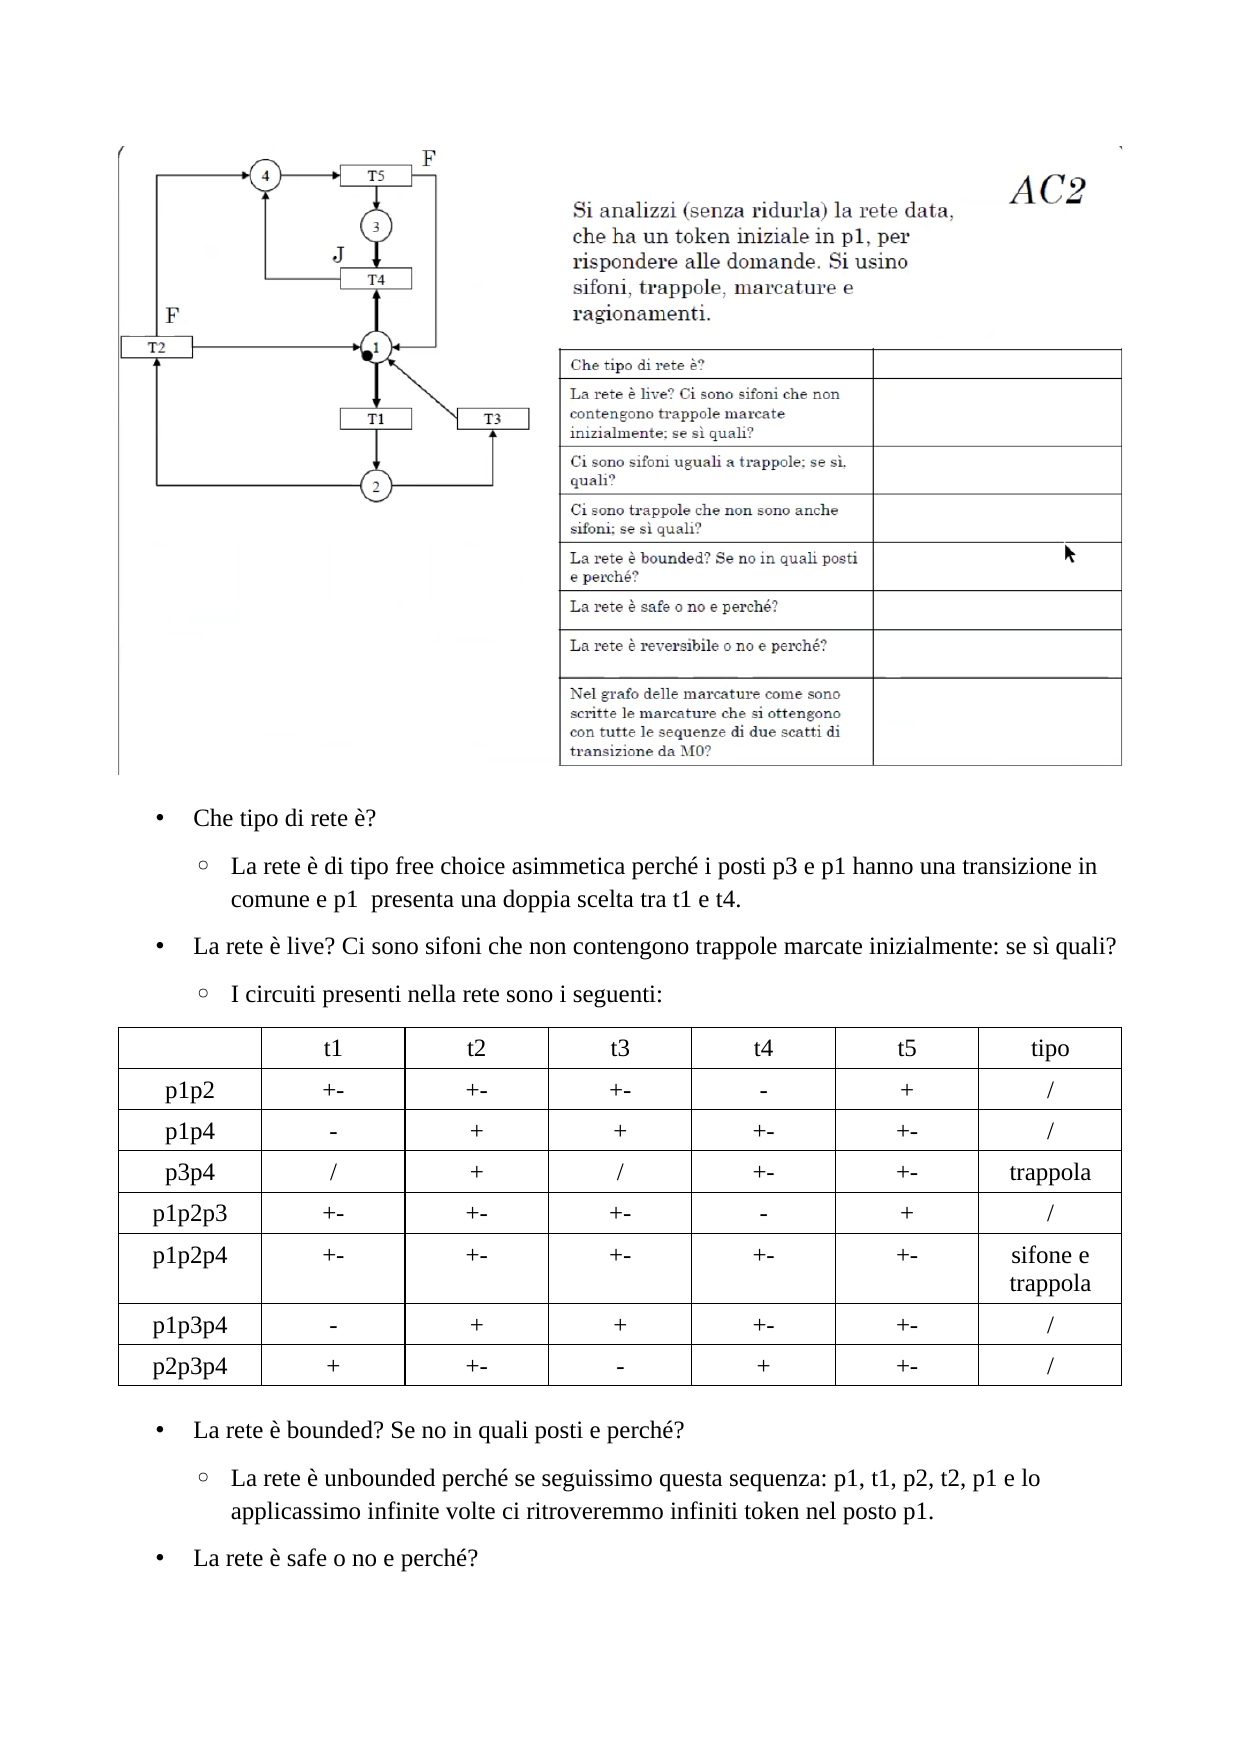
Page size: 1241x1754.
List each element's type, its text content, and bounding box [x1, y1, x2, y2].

table_cell - [262, 1110, 404, 1150]
table_header t2 [406, 1028, 548, 1068]
table_cell +- [262, 1193, 404, 1233]
table_cell + [836, 1193, 978, 1233]
table_cell +- [406, 1069, 548, 1109]
table_header t5 [836, 1028, 978, 1068]
table_header tipo [979, 1028, 1121, 1068]
table_cell p1p2p3 [119, 1193, 261, 1233]
table_cell + [406, 1304, 548, 1344]
list La rete è di tipo free choice asimmetica perché i posti p3 e p1 hanno una transizione in comune e p1 presenta una doppia scelta tra t1 e t4. [193, 851, 1122, 913]
table_cell p1p4 [119, 1110, 261, 1150]
table_cell +- [692, 1234, 835, 1303]
table_cell / [979, 1110, 1121, 1150]
table_cell +- [836, 1345, 978, 1385]
table_cell + [549, 1304, 691, 1344]
list La rete è live? Ci sono sifoni che non contengono trappole marcate inizialmente: se sì quali? [156, 931, 1122, 960]
table_cell +- [692, 1304, 835, 1344]
table_cell + [406, 1110, 548, 1150]
table_cell + [549, 1110, 691, 1150]
table_cell +- [836, 1304, 978, 1344]
list I circuiti presenti nella rete sono i seguenti: [193, 979, 1122, 1008]
table_cell - [549, 1345, 691, 1385]
table_cell +- [549, 1193, 691, 1233]
table_cell +- [549, 1234, 691, 1303]
table_cell p2p3p4 [119, 1345, 261, 1385]
table_cell + [692, 1345, 835, 1385]
table_header [119, 1028, 261, 1068]
table_cell +- [836, 1151, 978, 1192]
table_header t3 [549, 1028, 691, 1068]
table_cell +- [262, 1234, 404, 1303]
list Che tipo di rete è? [156, 803, 1122, 832]
table_cell / [549, 1151, 691, 1192]
table_cell + [406, 1151, 548, 1192]
list La rete è bounded? Se no in quali posti e perché? [156, 1415, 1122, 1444]
list La rete è unbounded perché se seguissimo questa sequenza: p1, t1, p2, t2, p1 e lo applicassimo infinite volte ci ritroveremmo infiniti token nel posto p1. [193, 1463, 1122, 1524]
table_cell + [836, 1069, 978, 1109]
table_cell +- [406, 1345, 548, 1385]
table_cell +- [406, 1193, 548, 1233]
table_cell p3p4 [119, 1151, 261, 1192]
table_cell / [979, 1345, 1121, 1385]
table_cell - [692, 1193, 835, 1233]
table_cell + [262, 1345, 404, 1385]
table_cell / [979, 1069, 1121, 1109]
table_cell +- [692, 1110, 835, 1150]
list La rete è safe o no e perché? [156, 1543, 1122, 1572]
table_cell +- [406, 1234, 548, 1303]
table_cell +- [692, 1151, 835, 1192]
table_cell p1p2 [119, 1069, 261, 1109]
table_cell - [262, 1304, 404, 1344]
table_cell +- [262, 1069, 404, 1109]
table_cell / [979, 1304, 1121, 1344]
table_cell +- [549, 1069, 691, 1109]
table_cell / [262, 1151, 404, 1192]
table_header t4 [692, 1028, 835, 1068]
table_cell sifone e trappola [979, 1234, 1121, 1303]
table_cell +- [836, 1110, 978, 1150]
picture [118, 146, 1123, 775]
table_header t1 [262, 1028, 404, 1068]
table_cell p1p3p4 [119, 1304, 261, 1344]
table_cell trappola [979, 1151, 1121, 1192]
table_cell - [692, 1069, 835, 1109]
table_cell p1p2p4 [119, 1234, 261, 1303]
table_cell +- [836, 1234, 978, 1303]
table_cell / [979, 1193, 1121, 1233]
